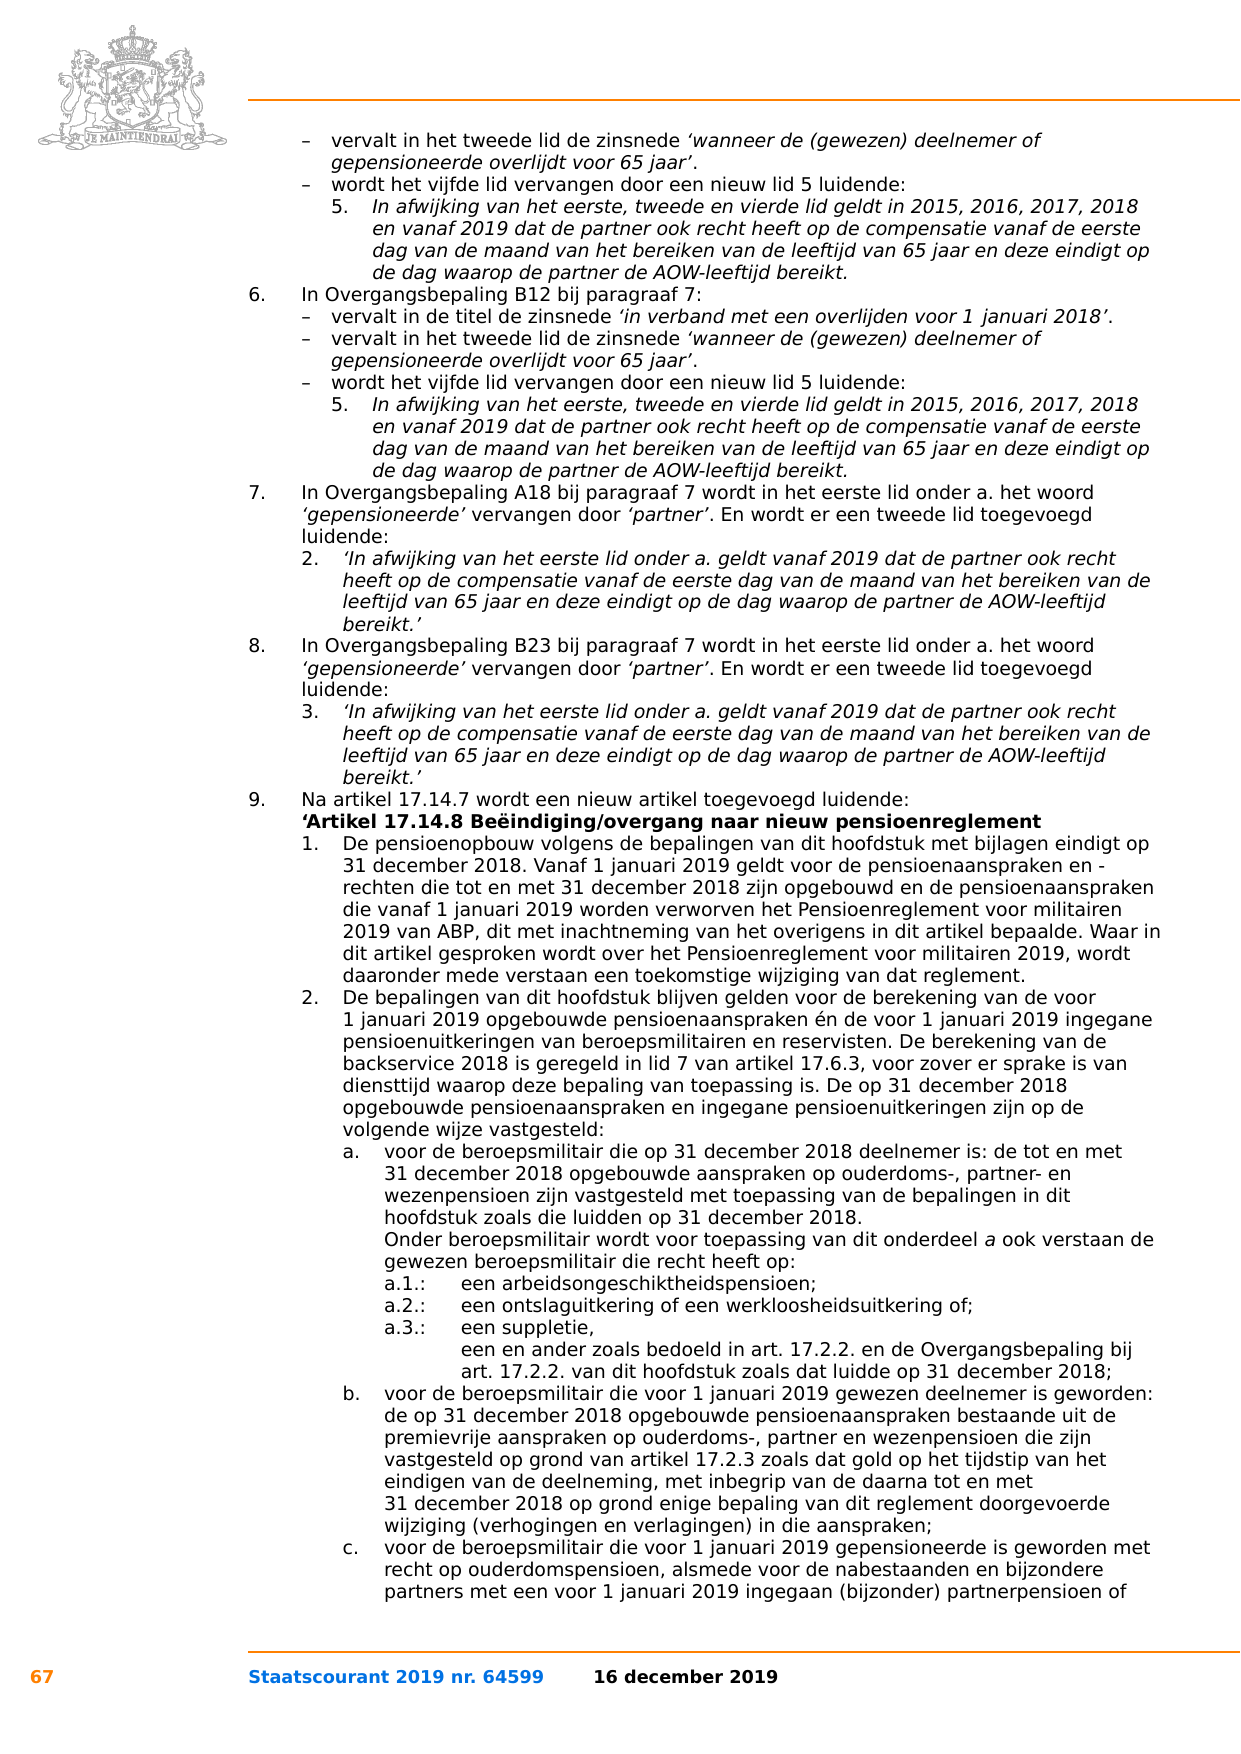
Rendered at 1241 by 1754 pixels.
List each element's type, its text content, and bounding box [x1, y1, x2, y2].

text 7. In Overgangsbepaling A18 bij paragraaf 7 wordt in het eerste lid onder a. het woord ‘gepensioneerde’ vervangen door ‘partner’. En wordt er een tweede lid toegevoegd luidende: [248, 482, 1163, 547]
text 5. In afwijking van het eerste, tweede en vierde lid geldt in 2015, 2016, 2017, 2018 en vanaf 2019 dat de partner ook recht heeft op de compensatie vanaf de eerste dag van de maand van het bereiken van de leeftijd van 65 jaar en deze eindigt op de dag waarop de partner de AOW-leeftijd bereikt. [331, 196, 1163, 284]
text ‘Artikel 17.14.8 Beëindiging/overgang naar nieuw pensioenreglement [301, 811, 1163, 833]
text – wordt het vijfde lid vervangen door een nieuw lid 5 luidende: [301, 372, 1163, 394]
text a. voor de beroepsmilitair die op 31 december 2018 deelnemer is: de tot en met 31 december 2018 opgebouwde aanspraken op ouderdoms-, partner- en wezenpensioen zijn vastgesteld met toepassing van de bepalingen in dit hoofdstuk zoals die luidden op 31 december 2018. [342, 1141, 1163, 1229]
text a.2.: een ontslaguitkering of een werkloosheidsuitkering of; [384, 1295, 1163, 1317]
text c. voor de beroepsmilitair die voor 1 januari 2019 gepensioneerde is geworden met recht op ouderdomspensioen, alsmede voor de nabestaanden en bijzondere partners met een voor 1 januari 2019 ingegaan (bijzonder) partnerpensioen of [342, 1537, 1163, 1602]
text a.3.: een suppletie, [384, 1317, 1163, 1339]
text 6. In Overgangsbepaling B12 bij paragraaf 7: [248, 284, 1163, 306]
text a.1.: een arbeidsongeschiktheidspensioen; [384, 1273, 1163, 1295]
text 3. ‘In afwijking van het eerste lid onder a. geldt vanaf 2019 dat de partner ook recht heeft op de compensatie vanaf de eerste dag van de maand van het bereiken van de leeftijd van 65 jaar en deze eindigt op de dag waarop de partner de AOW-leeftijd bereikt.’ [301, 701, 1163, 789]
text 9. Na artikel 17.14.7 wordt een nieuw artikel toegevoegd luidende: [248, 789, 1163, 811]
text 5. In afwijking van het eerste, tweede en vierde lid geldt in 2015, 2016, 2017, 2018 en vanaf 2019 dat de partner ook recht heeft op de compensatie vanaf de eerste dag van de maand van het bereiken van de leeftijd van 65 jaar en deze eindigt op de dag waarop de partner de AOW-leeftijd bereikt. [331, 394, 1163, 482]
text 8. In Overgangsbepaling B23 bij paragraaf 7 wordt in het eerste lid onder a. het woord ‘gepensioneerde’ vervangen door ‘partner’. En wordt er een tweede lid toegevoegd luidende: [248, 635, 1163, 701]
text – vervalt in de titel de zinsnede ‘in verband met een overlijden voor 1 januari 2018’. [301, 306, 1163, 328]
text Onder beroepsmilitair wordt voor toepassing van dit onderdeel a ook verstaan de gewezen beroepsmilitair die recht heeft op: [384, 1229, 1163, 1273]
text 2. De bepalingen van dit hoofdstuk blijven gelden voor de berekening van de voor 1 januari 2019 opgebouwde pensioenaanspraken én de voor 1 januari 2019 ingegane pensioenuitkeringen van beroepsmilitairen en reservisten. De berekening van de backservice 2018 is geregeld in lid 7 van artikel 17.6.3, voor zover er sprake is van diensttijd waarop deze bepaling van toepassing is. De op 31 december 2018 opgebouwde pensioenaanspraken en ingegane pensioenuitkeringen zijn op de volgende wijze vastgesteld: [301, 987, 1163, 1141]
text b. voor de beroepsmilitair die voor 1 januari 2019 gewezen deelnemer is geworden: [342, 1383, 1163, 1405]
text 2. ‘In afwijking van het eerste lid onder a. geldt vanaf 2019 dat de partner ook recht heeft op de compensatie vanaf de eerste dag van de maand van het bereiken van de leeftijd van 65 jaar en deze eindigt op de dag waarop de partner de AOW-leeftijd bereikt.’ [301, 547, 1163, 635]
text een en ander zoals bedoeld in art. 17.2.2. en de Overgangsbepaling bij art. 17.2.2. van dit hoofdstuk zoals dat luidde op 31 december 2018; [461, 1339, 1163, 1383]
text 1. De pensioenopbouw volgens de bepalingen van dit hoofdstuk met bijlagen eindigt op 31 december 2018. Vanaf 1 januari 2019 geldt voor de pensioenaanspraken en -rechten die tot en met 31 december 2018 zijn opgebouwd en de pensioenaanspraken die vanaf 1 januari 2019 worden verworven het Pensioenreglement voor militairen 2019 van ABP, dit met inachtneming van het overigens in dit artikel bepaalde. Waar in dit artikel gesproken wordt over het Pensioenreglement voor militairen 2019, wordt daaronder mede verstaan een toekomstige wijziging van dat reglement. [301, 833, 1163, 987]
picture [38, 25, 227, 150]
text de op 31 december 2018 opgebouwde pensioenaanspraken bestaande uit de premievrije aanspraken op ouderdoms-, partner en wezenpensioen die zijn vastgesteld op grond van artikel 17.2.3 zoals dat gold op het tijdstip van het eindigen van de deelneming, met inbegrip van de daarna tot en met 31 december 2018 op grond enige bepaling van dit reglement doorgevoerde wijziging (verhogingen en verlagingen) in die aanspraken; [384, 1405, 1163, 1537]
text – vervalt in het tweede lid de zinsnede ‘wanneer de (gewezen) deelnemer of gepensioneerde overlijdt voor 65 jaar’. [301, 328, 1163, 372]
text – wordt het vijfde lid vervangen door een nieuw lid 5 luidende: [301, 174, 1163, 196]
text – vervalt in het tweede lid de zinsnede ‘wanneer de (gewezen) deelnemer of gepensioneerde overlijdt voor 65 jaar’. [301, 130, 1163, 174]
